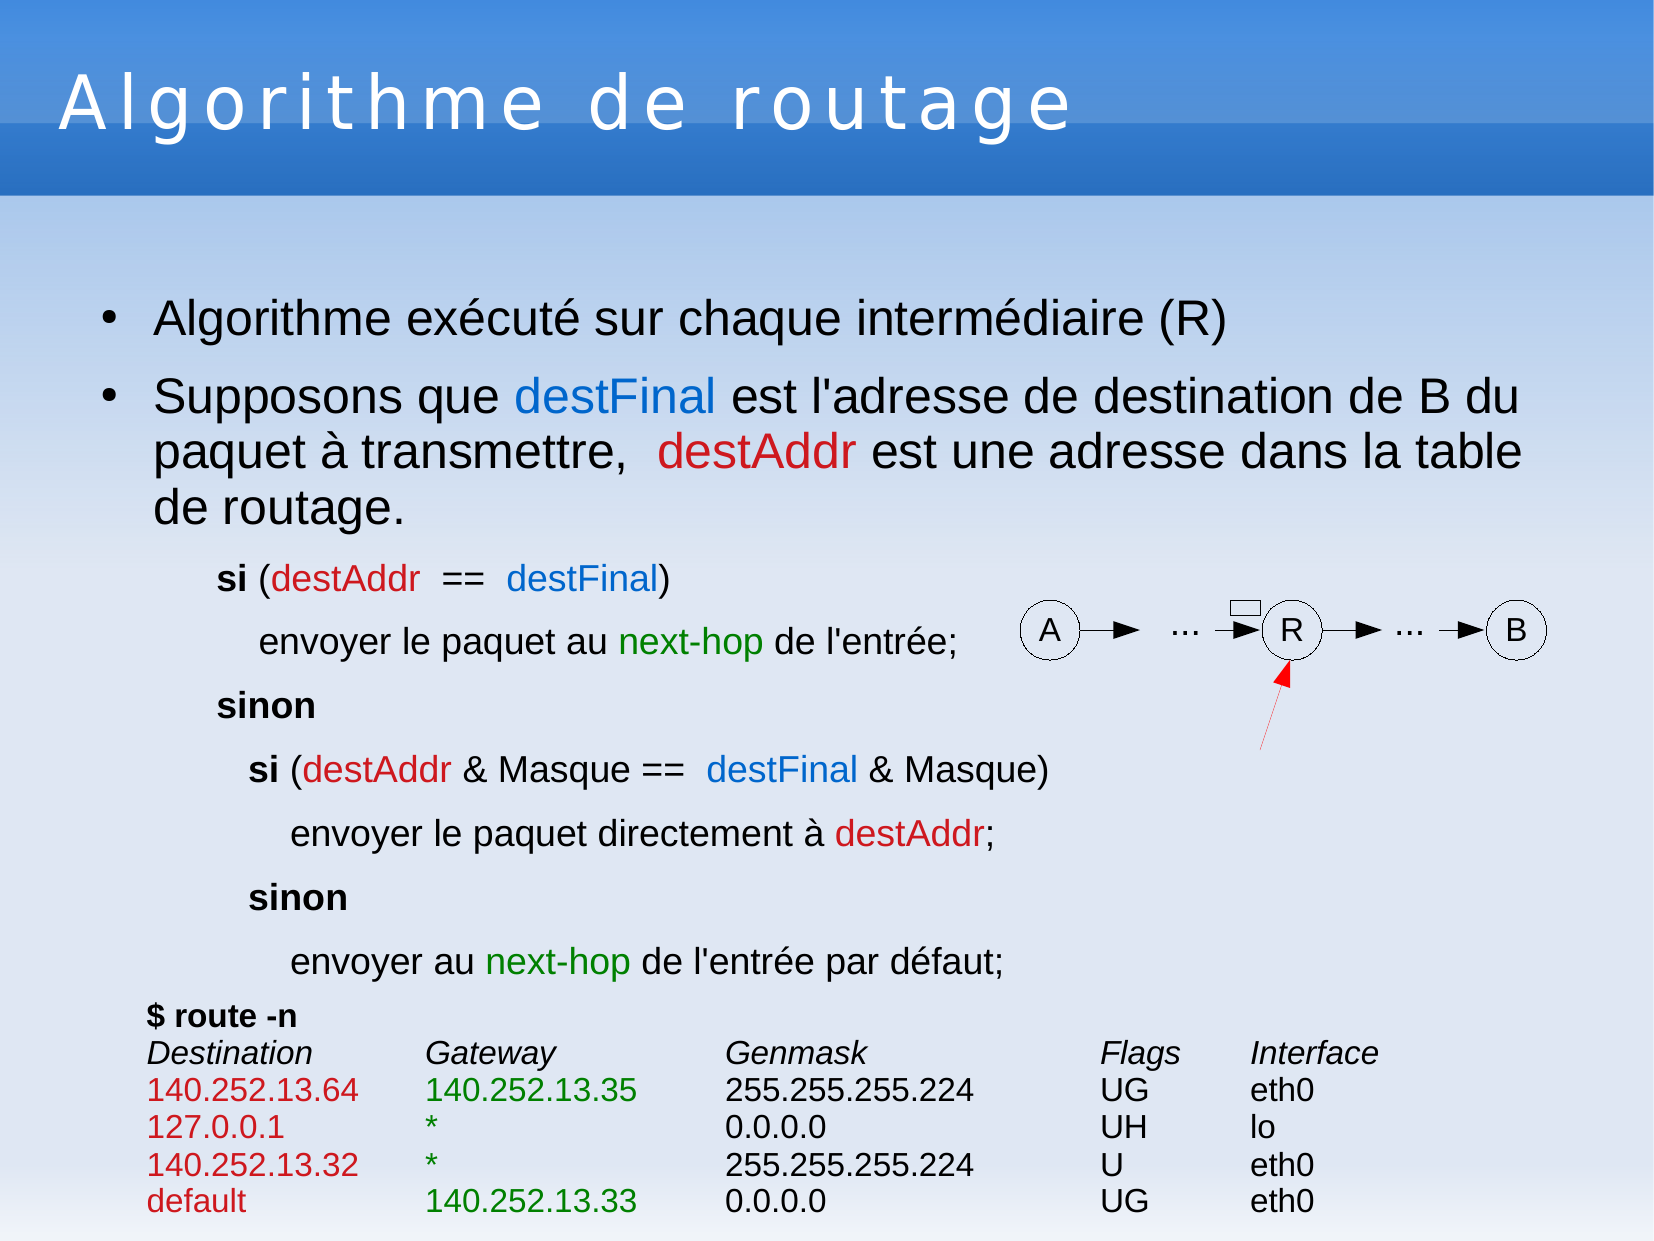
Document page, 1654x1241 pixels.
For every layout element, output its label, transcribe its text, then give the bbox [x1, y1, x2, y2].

text_box B [1486, 600, 1547, 661]
text_box A [1020, 600, 1081, 661]
text_box ... [1155, 593, 1217, 651]
picture [0, 0, 1654, 1241]
title Algorithme de routage [59, 36, 1538, 171]
text_box $ route -n Destination Gateway Genmask Flags Interface 140.252.13.64 140.252.13.35 255.255.255.224 UG eth0 127.0.0.1 * 0.0.0.0 UH lo 140.252.13.32 * 255.255.255.224 U eth0 default 140.252.13.33 0.0.0.0 UG eth0 [114, 990, 1467, 1241]
text_box ... [1379, 593, 1441, 651]
text_box R [1262, 600, 1323, 661]
list Algorithme exécuté sur chaque intermédiaire (R) Supposons que destFinal est l'adresse de destination de B du paquet à transmettre, destAddr est une adresse dans la table de routage. si (destAddr == destFinal) envoyer le paquet au next-hop de l'entrée; sinon si (destAddr & Masque == destFinal & Masque) envoyer le paquet directement à destAddr; sinon envoyer au next-hop de l'entrée par défaut; [82, 290, 1571, 1109]
